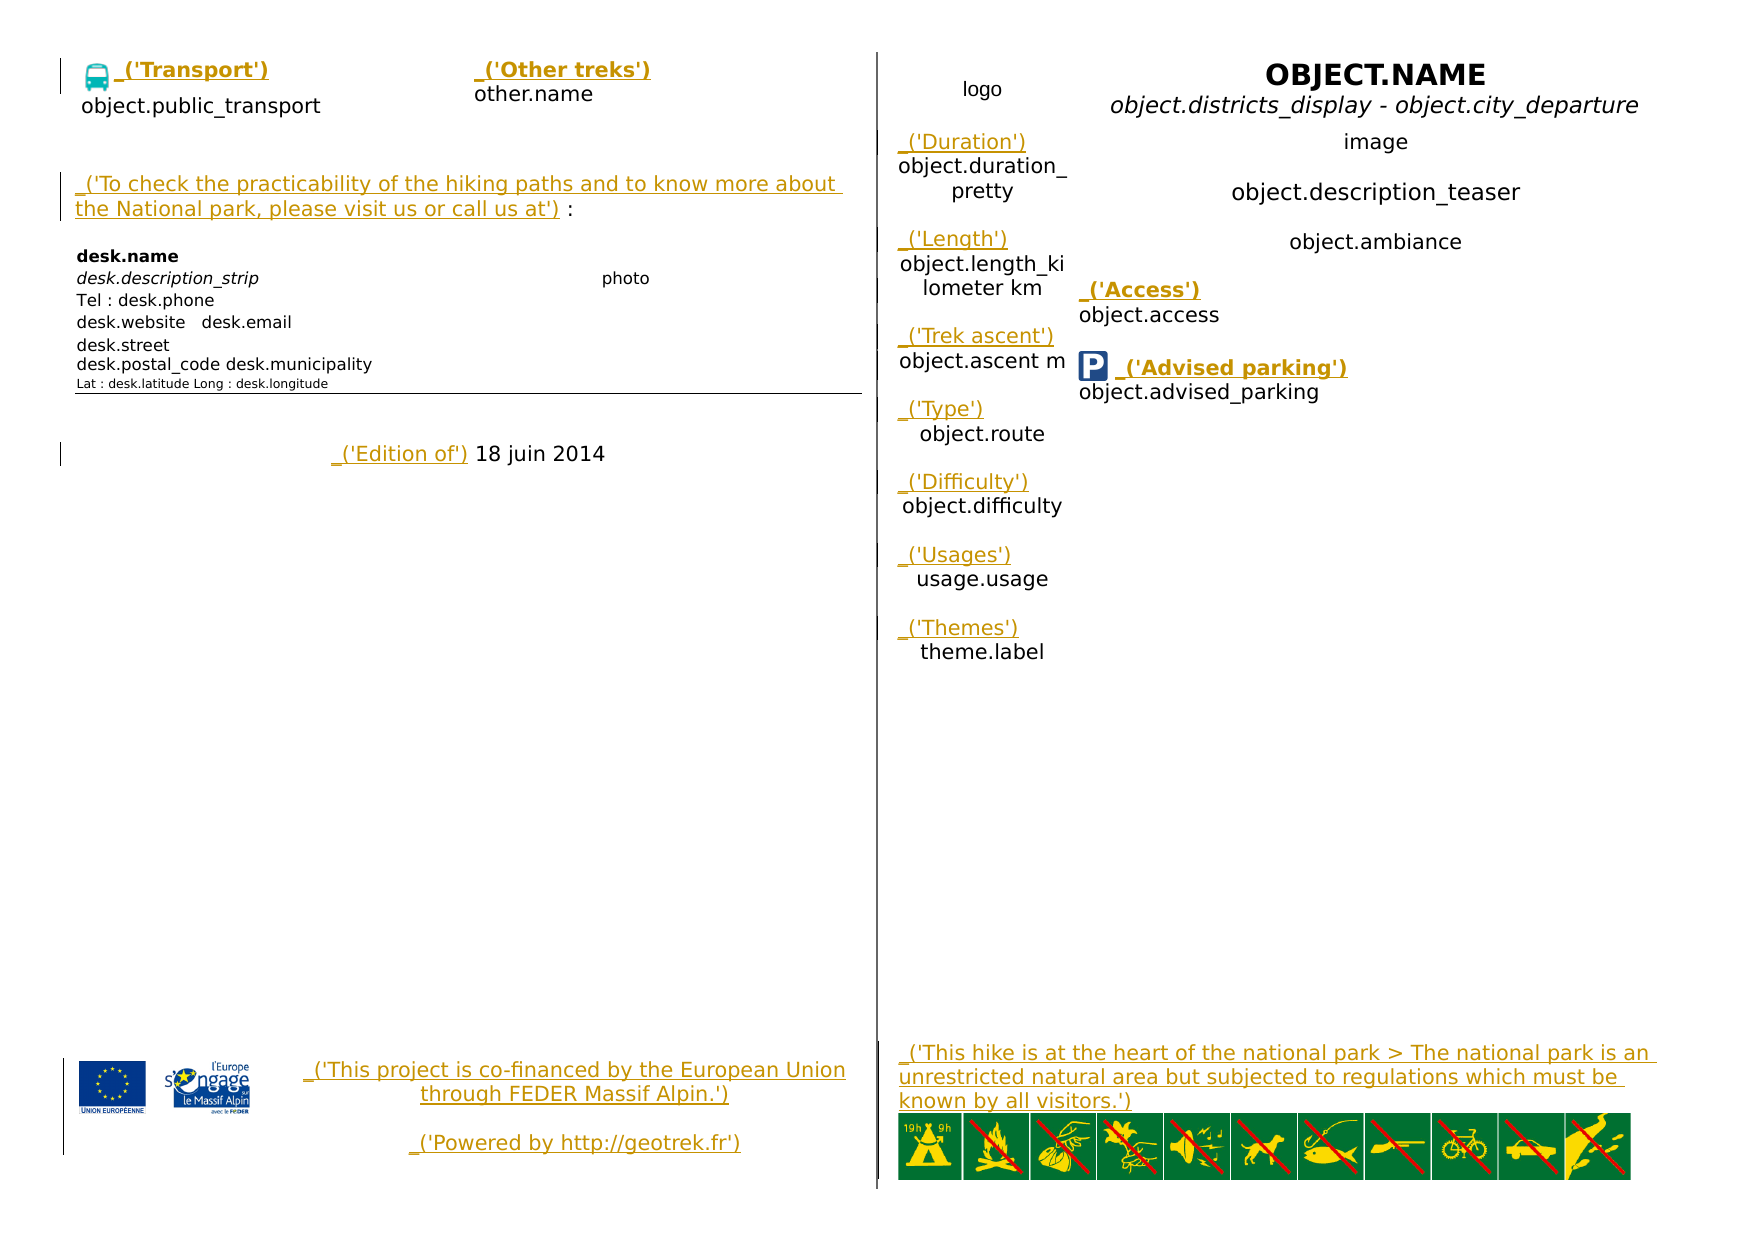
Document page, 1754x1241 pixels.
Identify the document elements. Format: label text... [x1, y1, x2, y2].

table_cell Tel : desk.phone [75, 290, 600, 312]
picture [898, 1113, 1631, 1180]
table_header _('Other treks') other.name [468, 53, 862, 124]
picture [1078, 351, 1108, 381]
table_cell image object.description_teaser object.ambiance _('Access') object.access _('Advised parking') object.advised_parking [1073, 125, 1678, 670]
table_cell desk.description_strip [75, 268, 600, 290]
picture [79, 1061, 146, 1114]
picture [163, 1059, 251, 1115]
text _('To check the practicability of the hiking paths and to know more about the National park, please visit us or call us at') : [75, 172, 862, 221]
table_cell desk.website desk.email [75, 312, 600, 334]
table_header logo [892, 53, 1073, 124]
text _('Edition of') 18 juin 2014 [75, 442, 862, 466]
table_cell [600, 376, 862, 393]
table_header _('Transport') object.public_transport [75, 53, 468, 124]
table_cell photo [600, 268, 862, 376]
table_header [78, 1058, 284, 1155]
table_cell desk.street desk.postal_code desk.municipality [75, 334, 600, 376]
table_header _('This project is co-financed by the European Union through FEDER Massif Alpin.') _('Powered by http://geotrek.fr') [284, 1058, 865, 1155]
picture [80, 60, 114, 94]
table_header object.name object.districts_display - object.city_departure [1073, 53, 1678, 124]
table_cell Lat : desk.latitude Long : desk.longitude [75, 376, 600, 393]
table_cell _('Duration') object.duration_pretty _('Length') object.length_kilometer km _('Trek ascent') object.ascent m _('Type') object.route _('Difficulty') object.difficulty _('Usages') usage.usage _('Themes') theme.label [892, 125, 1073, 670]
table_header _('This hike is at the heart of the national park > The national park is an unrestricted natural area but subjected to regulations which must be known by all visitors.') [893, 1035, 1678, 1185]
table_header desk.name [75, 245, 600, 267]
table_header [600, 245, 862, 267]
